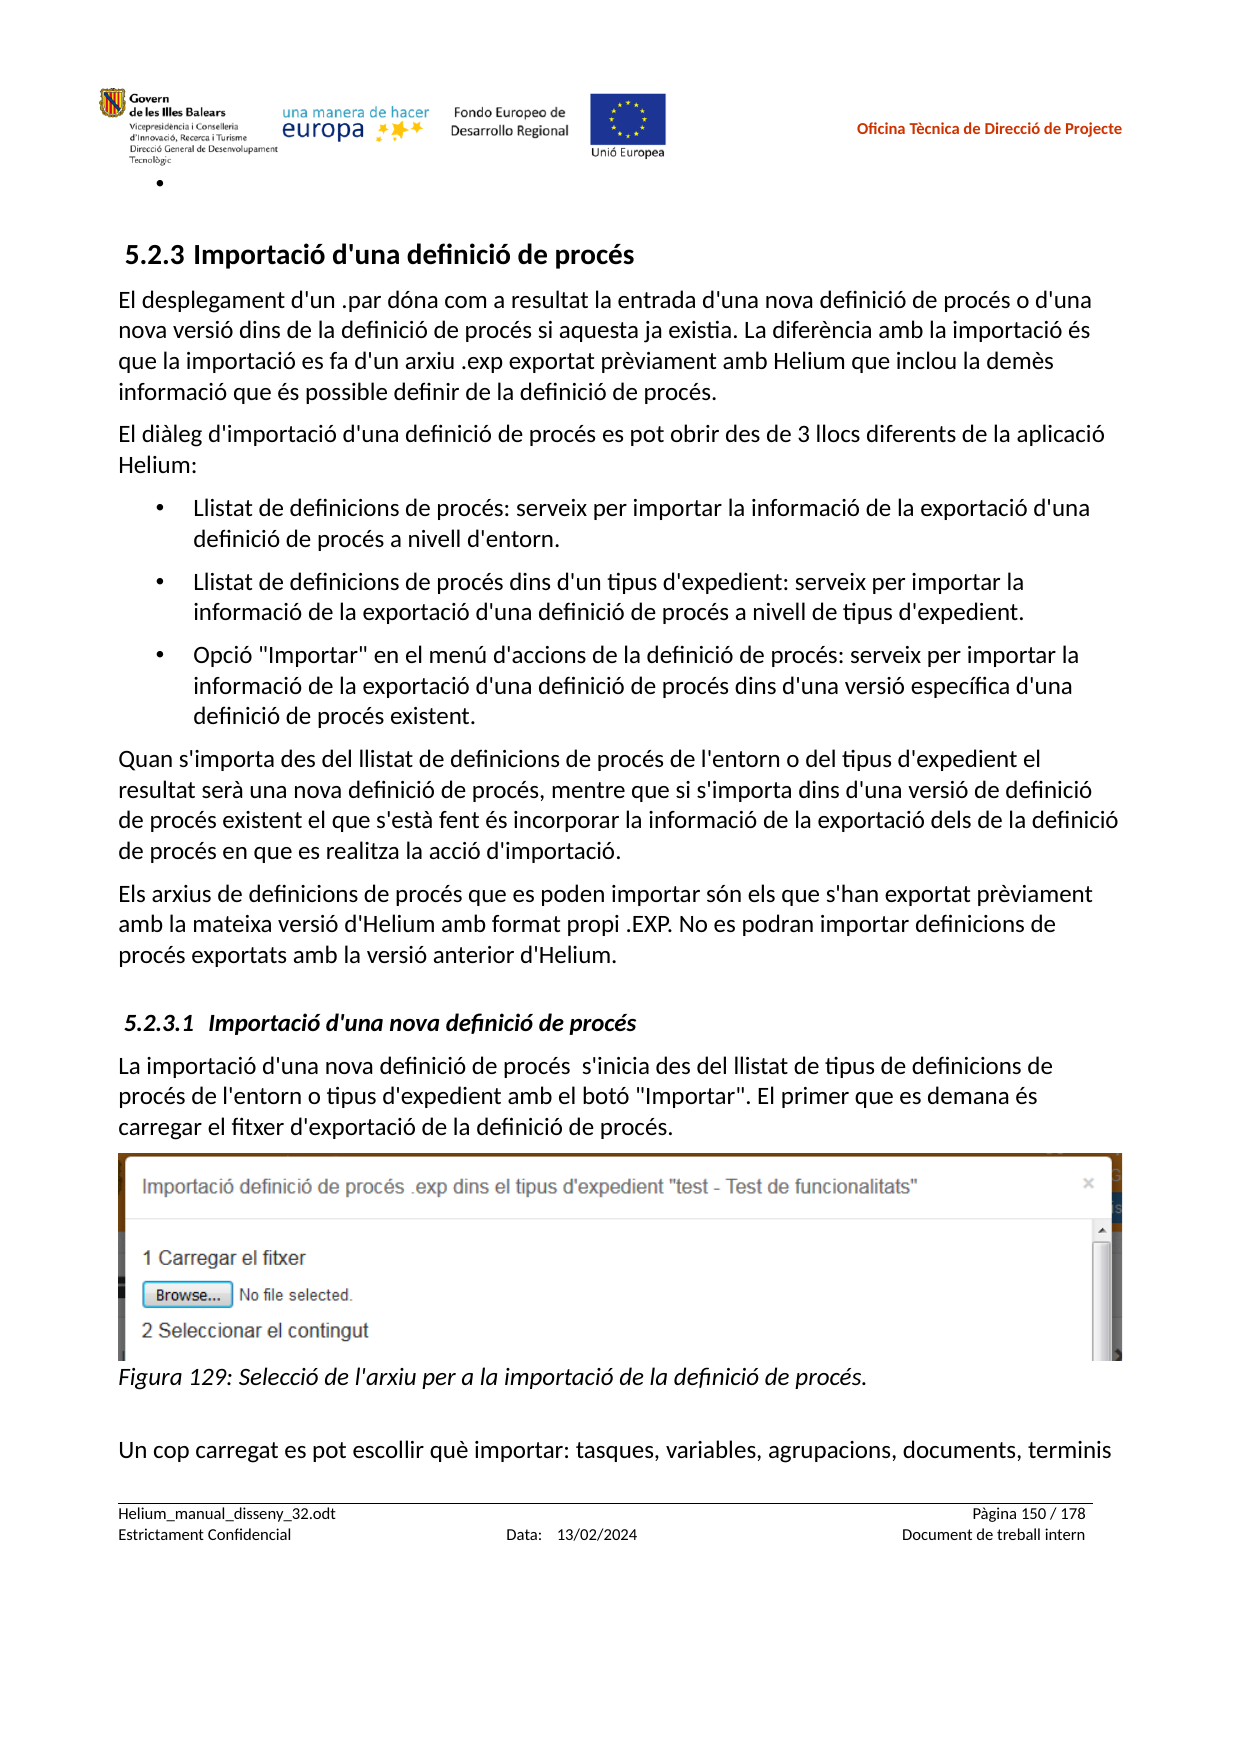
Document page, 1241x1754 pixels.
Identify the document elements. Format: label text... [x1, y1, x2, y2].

picture [118, 1153, 1123, 1361]
text Els arxius de definicions de procés que es poden importar són els que s'han exportat prèviament amb la mateixa versió d'Helium amb format propi .EXP. No es podran importar definicions de procés exportats amb la versió anterior d'Helium. [118, 878, 1122, 969]
subtitle Importació d'una nova definició de procés [118, 1007, 1122, 1037]
text El diàleg d'importació d'una definició de procés es pot obrir des de 3 llocs diferents de la aplicació Helium: [118, 419, 1122, 480]
subtitle Importació d'una definició de procés [118, 236, 1122, 272]
list Llistat de definicions de procés dins d'un tipus d'expedient: serveix per importar la informació de la exportació d'una definició de procés a nivell de tipus d'expedient. [156, 566, 1122, 627]
text La importació d'una nova definició de procés s'inicia des del llistat de tipus de definicions de procés de l'entorn o tipus d'expedient amb el botó "Importar". El primer que es demana és carregar el fitxer d'exportació de la definició de procés. [118, 1050, 1122, 1141]
text Quan s'importa des del llistat de definicions de procés de l'entorn o del tipus d'expedient el resultat serà una nova definició de procés, mentre que si s'importa dins d'una versió de definició de procés existent el que s'està fent és incorporar la informació de la exportació dels de la definició de procés en que es realitza la acció d'importació. [118, 743, 1122, 865]
list Opció "Importar" en el menú d'accions de la definició de procés: serveix per importar la informació de la exportació d'una definició de procés dins d'una versió específica d'una definició de procés existent. [156, 639, 1122, 731]
list Llistat de definicions de procés: serveix per importar la informació de la exportació d'una definició de procés a nivell d'entorn. [156, 492, 1122, 553]
picture [99, 87, 668, 166]
text Un cop carregat es pot escollir què importar: tasques, variables, agrupacions, documents, terminis [118, 1434, 1122, 1465]
text El desplegament d'un .par dóna com a resultat la entrada d'una nova definició de procés o d'una nova versió dins de la definició de procés si aquesta ja existia. La diferència amb la importació és que la importació es fa d'un arxiu .exp exportat prèviament amb Helium que inclou la demès informació que és possible definir de la definició de procés. [118, 284, 1122, 406]
text Figura 129: Selecció de l'arxiu per a la importació de la definició de procés. [118, 1361, 1122, 1391]
